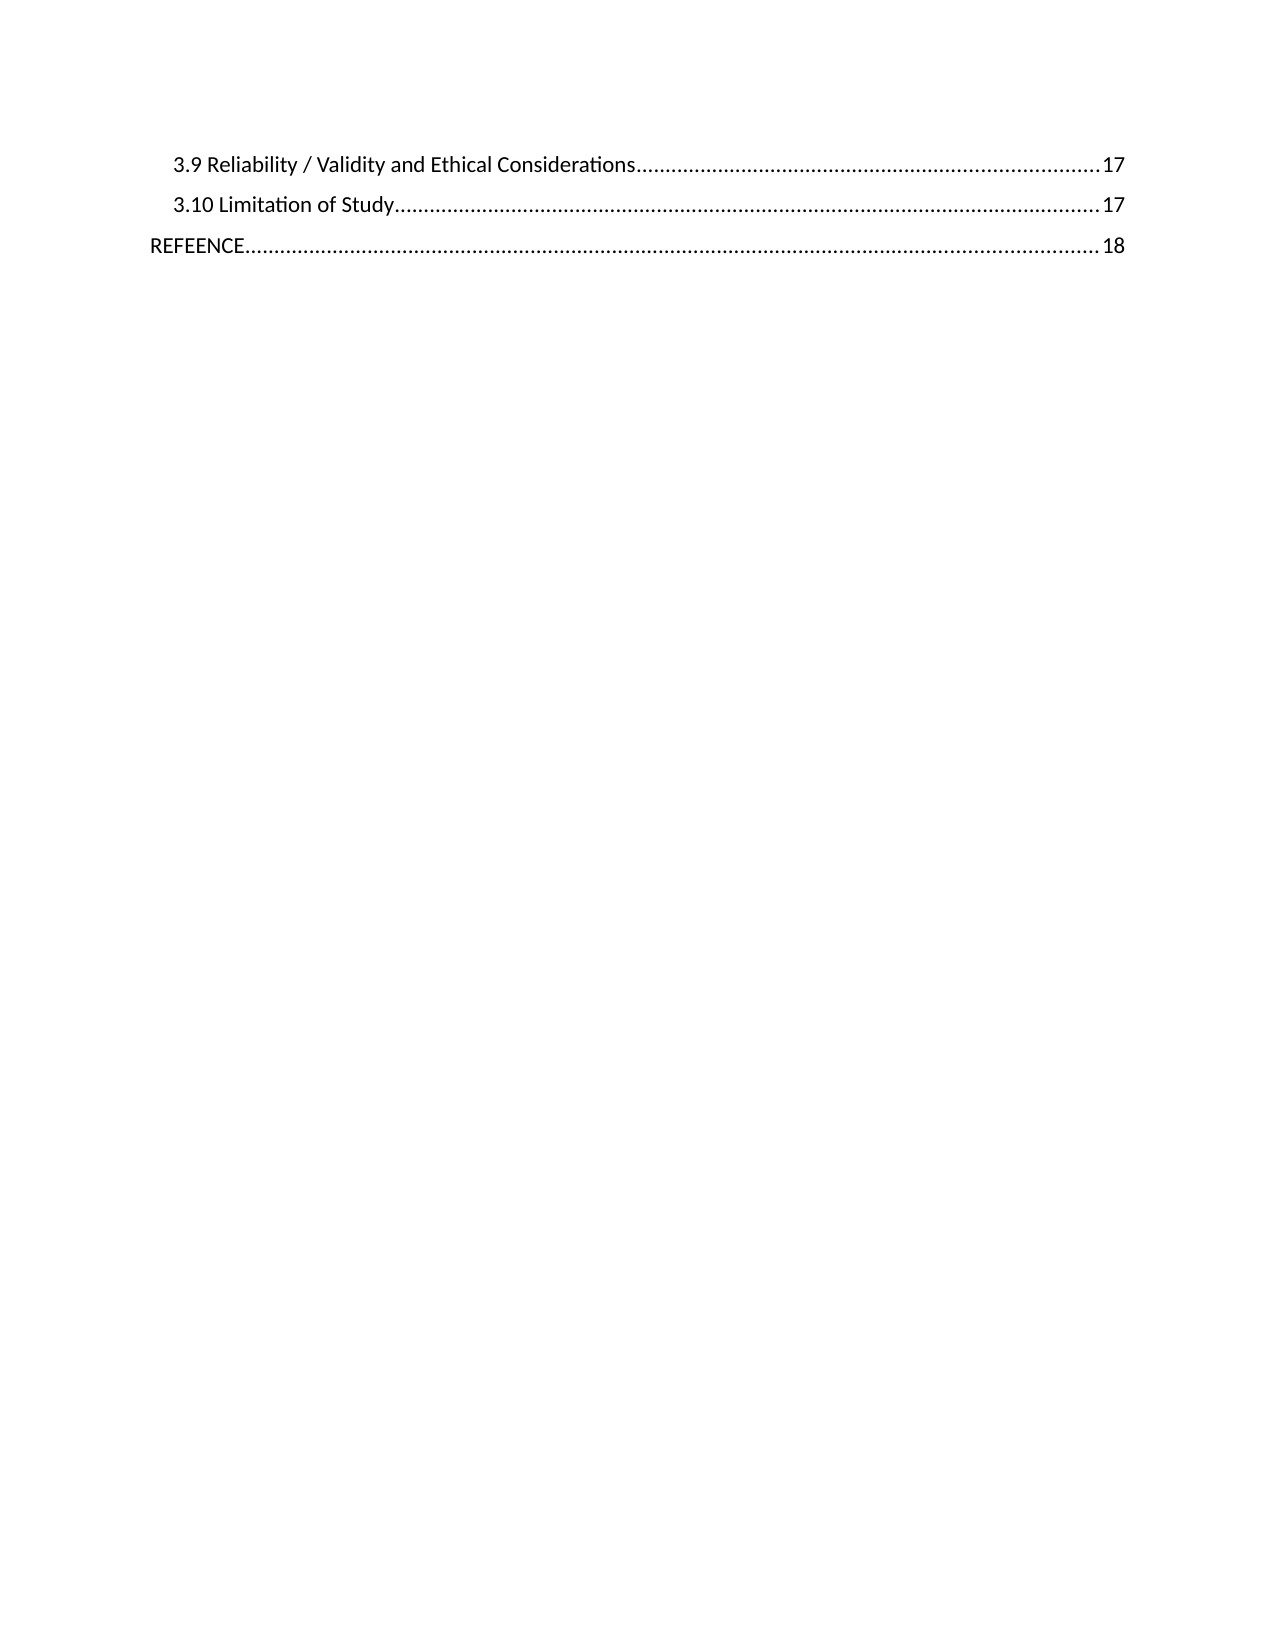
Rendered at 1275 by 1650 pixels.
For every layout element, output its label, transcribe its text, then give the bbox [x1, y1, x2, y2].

text REFEENCE 18 [150, 231, 1125, 259]
text 3.10 Limitation of Study 17 [173, 191, 1125, 219]
text 3.9 Reliability / Validity and Ethical Considerations 17 [173, 150, 1125, 178]
